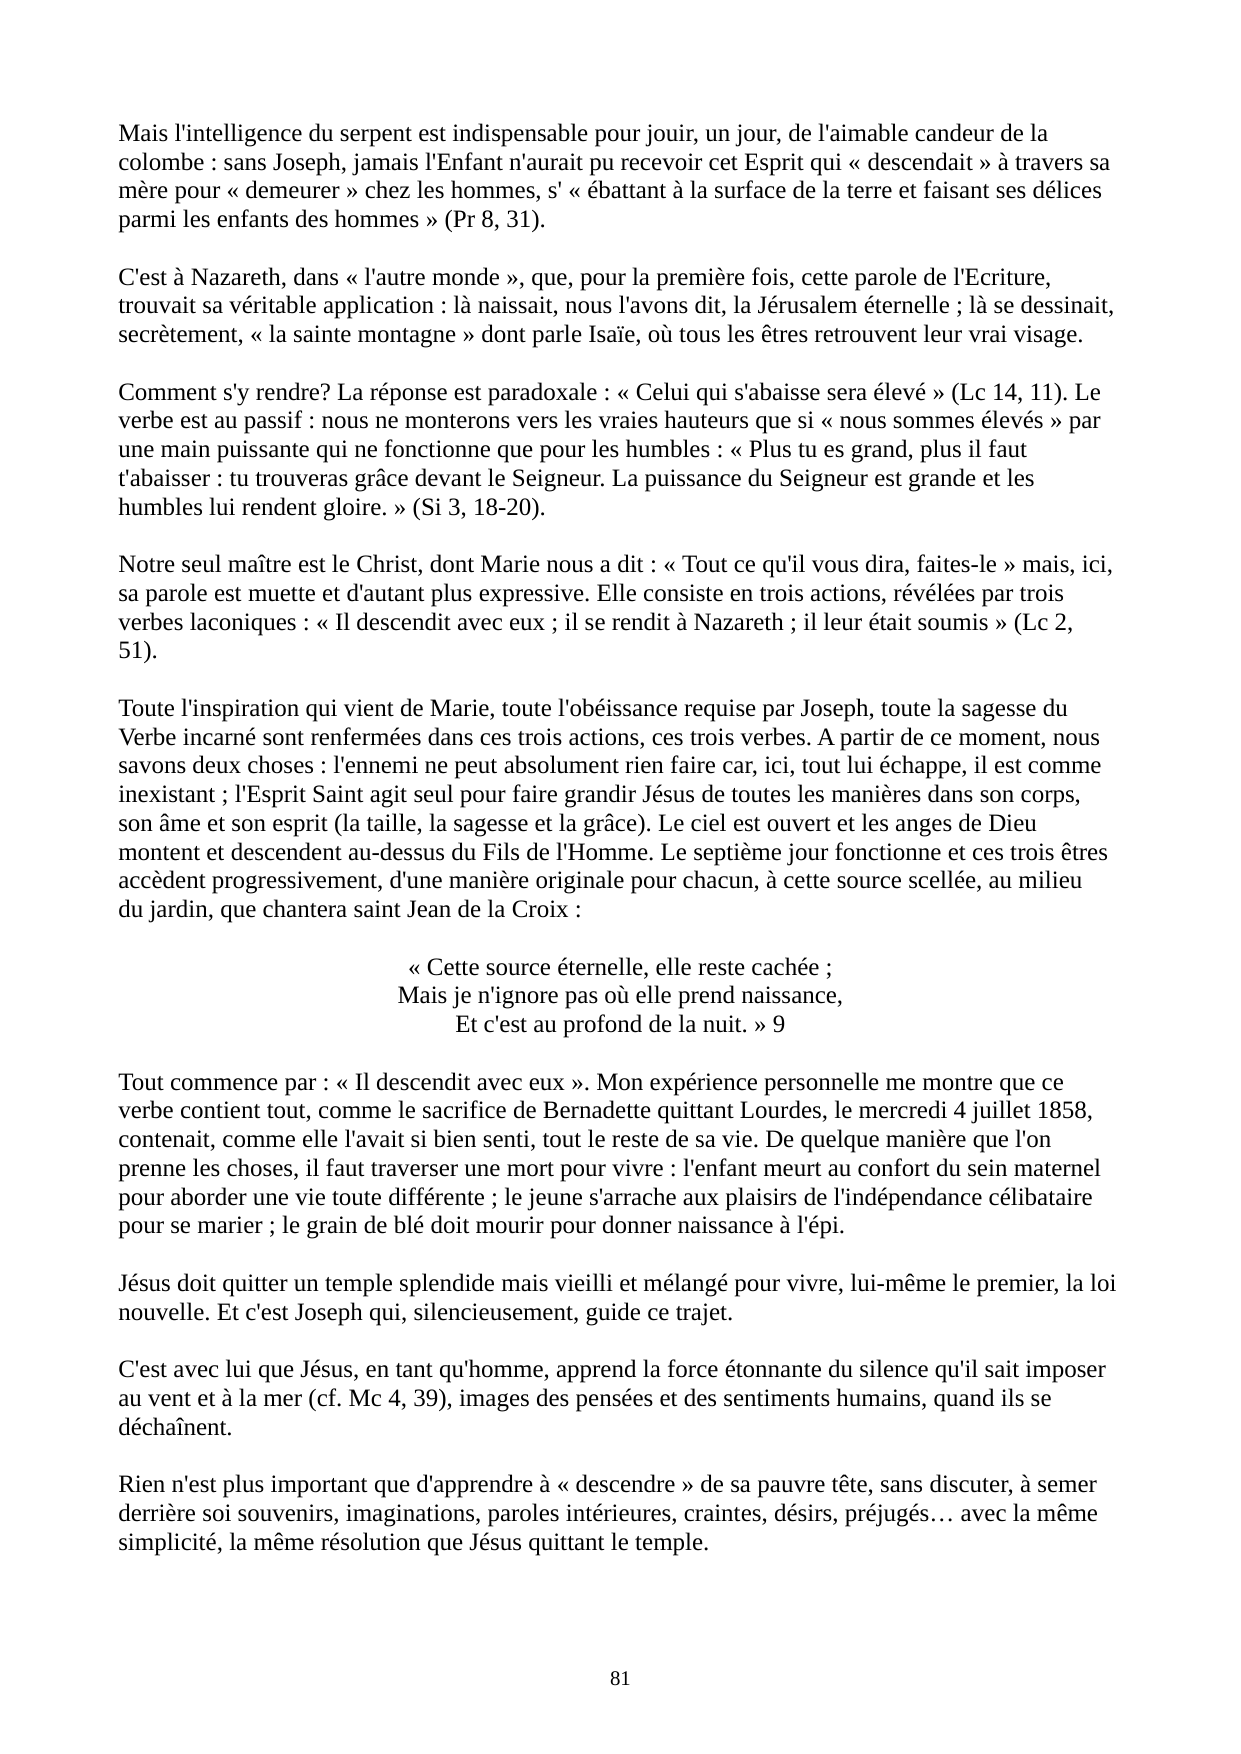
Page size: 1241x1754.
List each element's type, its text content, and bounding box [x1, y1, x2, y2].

text Comment s'y rendre? La réponse est paradoxale : « Celui qui s'abaisse sera élevé » (Lc 14, 11). Le verbe est au passif : nous ne monterons vers les vraies hauteurs que si « nous sommes élevés » par une main puissante qui ne fonctionne que pour les humbles : « Plus tu es grand, plus il faut t'abaisser : tu trouveras grâce devant le Seigneur. La puissance du Seigneur est grande et les [118, 377, 1122, 492]
text du jardin, que chantera saint Jean de la Croix : [118, 894, 1122, 923]
text Tout commence par : « Il descendit avec eux ». Mon expérience personnelle me montre que ce verbe contient tout, comme le sacrifice de Bernadette quittant Lourdes, le mercredi 4 juillet 1858, contenait, comme elle l'avait si bien senti, tout le reste de sa vie. De quelque manière que l'on prenne les choses, il faut traverser une mort pour vivre : l'enfant meurt au confort du sein maternel pour aborder une vie toute différente ; le jeune s'arrache aux plaisirs de l'indépendance célibataire pour se marier ; le grain de blé doit mourir pour donner naissance à l'épi. [118, 1067, 1122, 1239]
text C'est avec lui que Jésus, en tant qu'homme, apprend la force étonnante du silence qu'il sait imposer au vent et à la mer (cf. Mc 4, 39), images des pensées et des sentiments humains, quand ils se déchaînent. [118, 1354, 1122, 1441]
text Mais je n'ignore pas où elle prend naissance, [118, 981, 1122, 1009]
text humbles lui rendent gloire. » (Si 3, 18-20). [118, 492, 1122, 521]
text Et c'est au profond de la nuit. » 9 [118, 1009, 1122, 1038]
text 51). [118, 636, 1122, 664]
text Jésus doit quitter un temple splendide mais vieilli et mélangé pour vivre, lui-même le premier, la loi nouvelle. Et c'est Joseph qui, silencieusement, guide ce trajet. [118, 1268, 1122, 1326]
text Toute l'inspiration qui vient de Marie, toute l'obéissance requise par Joseph, toute la sagesse du Verbe incarné sont renfermées dans ces trois actions, ces trois verbes. A partir de ce moment, nous savons deux choses : l'ennemi ne peut absolument rien faire car, ici, tout lui échappe, il est comme inexistant ; l'Esprit Saint agit seul pour faire grandir Jésus de toutes les manières dans son corps, son âme et son esprit (la taille, la sagesse et la grâce). Le ciel est ouvert et les anges de Dieu montent et descendent au-dessus du Fils de l'Homme. Le septième jour fonctionne et ces trois êtres accèdent progressivement, d'une manière originale pour chacun, à cette source scellée, au milieu [118, 693, 1122, 894]
text Mais l'intelligence du serpent est indispensable pour jouir, un jour, de l'aimable candeur de la colombe : sans Joseph, jamais l'Enfant n'aurait pu recevoir cet Esprit qui « descendait » à travers sa mère pour « demeurer » chez les hommes, s' « ébattant à la surface de la terre et faisant ses délices parmi les enfants des hommes » (Pr 8, 31). [118, 118, 1122, 233]
text Notre seul maître est le Christ, dont Marie nous a dit : « Tout ce qu'il vous dira, faites-le » mais, ici, sa parole est muette et d'autant plus expressive. Elle consiste en trois actions, révélées par trois verbes laconiques : « Il descendit avec eux ; il se rendit à Nazareth ; il leur était soumis » (Lc 2, [118, 549, 1122, 636]
text C'est à Nazareth, dans « l'autre monde », que, pour la première fois, cette parole de l'Ecriture, trouvait sa véritable application : là naissait, nous l'avons dit, la Jérusalem éternelle ; là se dessinait, secrètement, « la sainte montagne » dont parle Isaïe, où tous les êtres retrouvent leur vrai visage. [118, 262, 1122, 348]
text Rien n'est plus important que d'apprendre à « descendre » de sa pauvre tête, sans discuter, à semer derrière soi souvenirs, imaginations, paroles intérieures, craintes, désirs, préjugés… avec la même simplicité, la même résolution que Jésus quittant le temple. [118, 1469, 1122, 1556]
text « Cette source éternelle, elle reste cachée ; [118, 952, 1122, 981]
